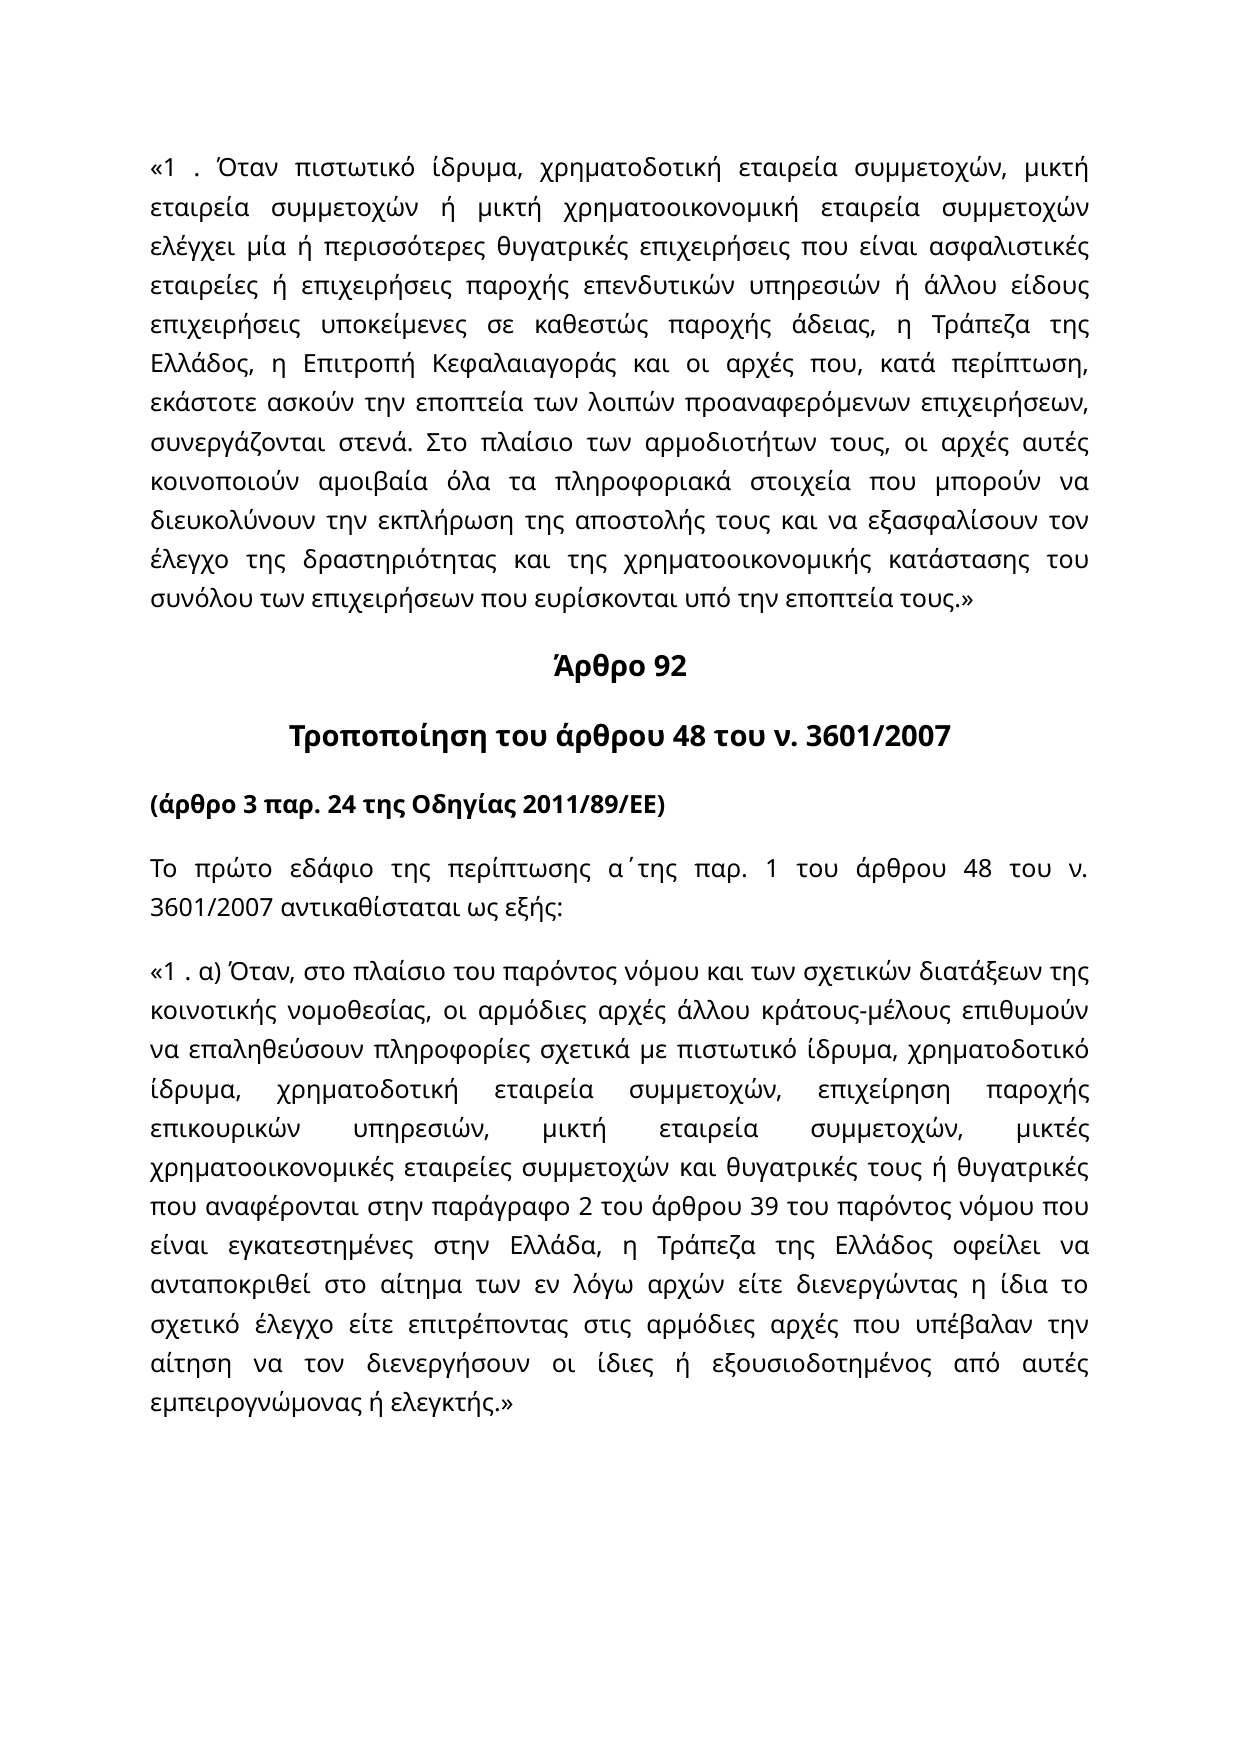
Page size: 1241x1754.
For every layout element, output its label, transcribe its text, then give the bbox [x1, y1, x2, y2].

text Το πρώτο εδάφιο της περίπτωσης α΄της παρ. 1 του άρθρου 48 του ν. 3601/2007 αντικαθίσταται ως εξής: [150, 850, 1090, 924]
text «1 . α) Όταν, στο πλαίσιο του παρόντος νόμου και των σχετικών διατάξεων της κοινοτικής νομοθεσίας, οι αρμόδιες αρχές άλλου κράτους-μέλους επιθυμούν να επαληθεύσουν πληροφορίες σχετικά με πιστωτικό ίδρυμα, χρηματοδοτικό ίδρυμα, χρηματοδοτική εταιρεία συμμετοχών, επιχείρηση παροχής επικουρικών υπηρεσιών, μικτή εταιρεία συμμετοχών, μικτές χρηματοοικονομικές εταιρείες συμμετοχών και θυγατρικές τους ή θυγατρικές που αναφέρονται στην παράγραφο 2 του άρθρου 39 του παρόντος νόμου που είναι εγκατεστημένες στην Ελλάδα, η Τράπεζα της Ελλάδος οφείλει να ανταποκριθεί στο αίτημα των εν λόγω αρχών είτε διενεργώντας η ίδια το σχετικό έλεγχο είτε επιτρέποντας στις αρμόδιες αρχές που υπέβαλαν την αίτηση να τον διενεργήσουν οι ίδιες ή εξουσιοδοτημένος από αυτές εμπειρογνώμονας ή ελεγκτής.» [150, 954, 1090, 1419]
subtitle Τροποποίηση του άρθρου 48 του ν. 3601/2007 [150, 716, 1090, 755]
subtitle Άρθρο 92 [150, 645, 1090, 685]
text (άρθρο 3 παρ. 24 της Οδηγίας 2011/89/ΕΕ) [150, 786, 1090, 820]
text «1 . Όταν πιστωτικό ίδρυμα, χρηματοδοτική εταιρεία συμμετοχών, μικτή εταιρεία συμμετοχών ή μικτή χρηματοοικονομική εταιρεία συμμετοχών ελέγχει μία ή περισσότερες θυγατρικές επιχειρήσεις που είναι ασφαλιστικές εταιρείες ή επιχειρήσεις παροχής επενδυτικών υπηρεσιών ή άλλου είδους επιχειρήσεις υποκείμενες σε καθεστώς παροχής άδειας, η Τράπεζα της Ελλάδος, η Επιτροπή Κεφαλαιαγοράς και οι αρχές που, κατά περίπτωση, εκάστοτε ασκούν την εποπτεία των λοιπών προαναφερόμενων επιχειρήσεων, συνεργάζονται στενά. Στο πλαίσιο των αρμοδιοτήτων τους, οι αρχές αυτές κοινοποιούν αμοιβαία όλα τα πληροφοριακά στοιχεία που μπορούν να διευκολύνουν την εκπλήρωση της αποστολής τους και να εξασφαλίσουν τον έλεγχο της δραστηριότητας και της χρηματοοικονομικής κατάστασης του συνόλου των επιχειρήσεων που ευρίσκονται υπό την εποπτεία τους.» [150, 150, 1090, 615]
